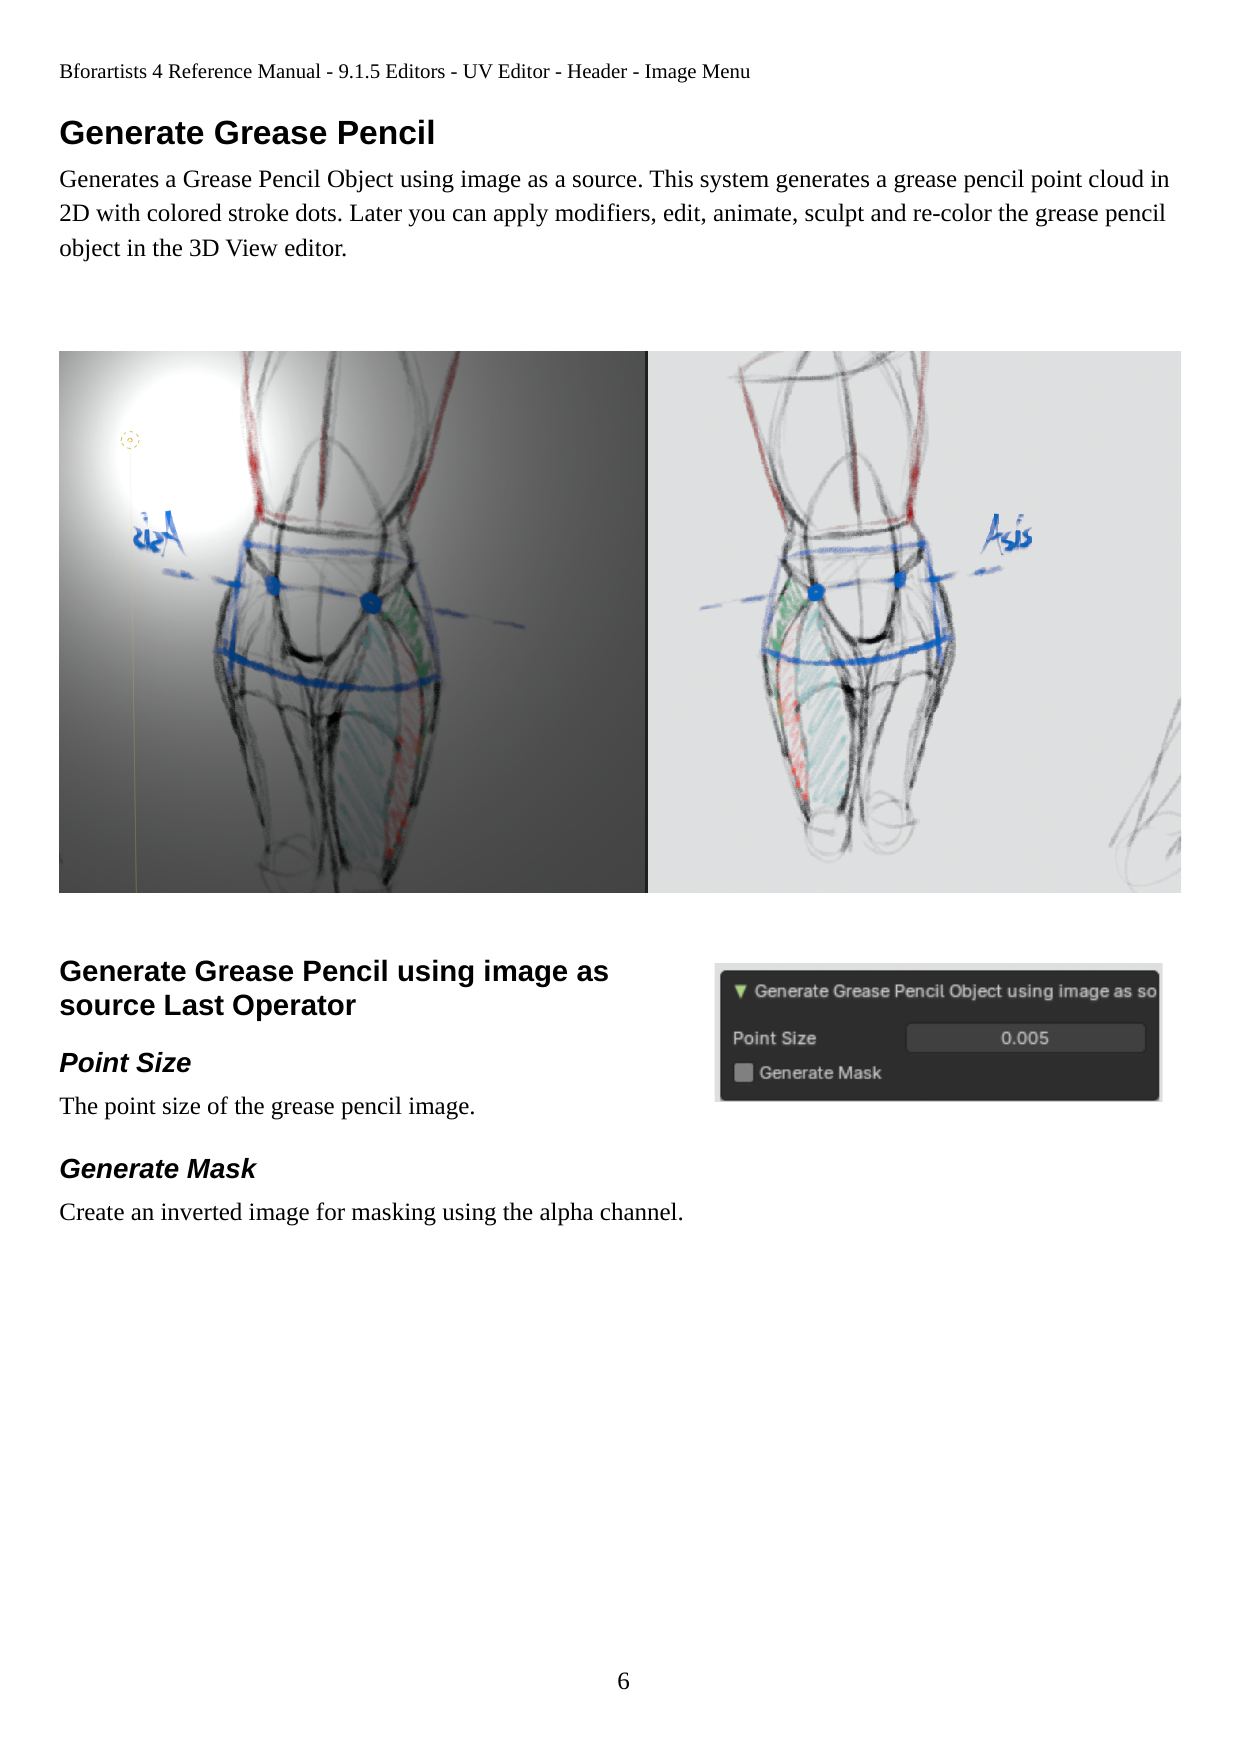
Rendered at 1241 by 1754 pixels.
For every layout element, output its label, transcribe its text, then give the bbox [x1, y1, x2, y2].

subtitle Generate Grease Pencil using image as source Last Operator [59, 954, 1181, 1021]
subtitle Generate Grease Pencil [59, 113, 1181, 151]
text Generates a Grease Pencil Object using image as a source. This system generates a grease pencil point cloud in 2D with colored stroke dots. Later you can apply modifiers, edit, animate, sculpt and re-color the grease pencil object in the 3D View editor. [59, 164, 1181, 261]
picture [59, 351, 1182, 893]
subtitle Generate Mask [59, 1152, 1181, 1184]
subtitle [1163, 1046, 1181, 1078]
subtitle Point Size [59, 1046, 714, 1078]
text The point size of the grease pencil image. [59, 1091, 1181, 1119]
text Create an inverted image for masking using the alpha channel. [59, 1197, 1181, 1225]
picture [714, 963, 1163, 1102]
